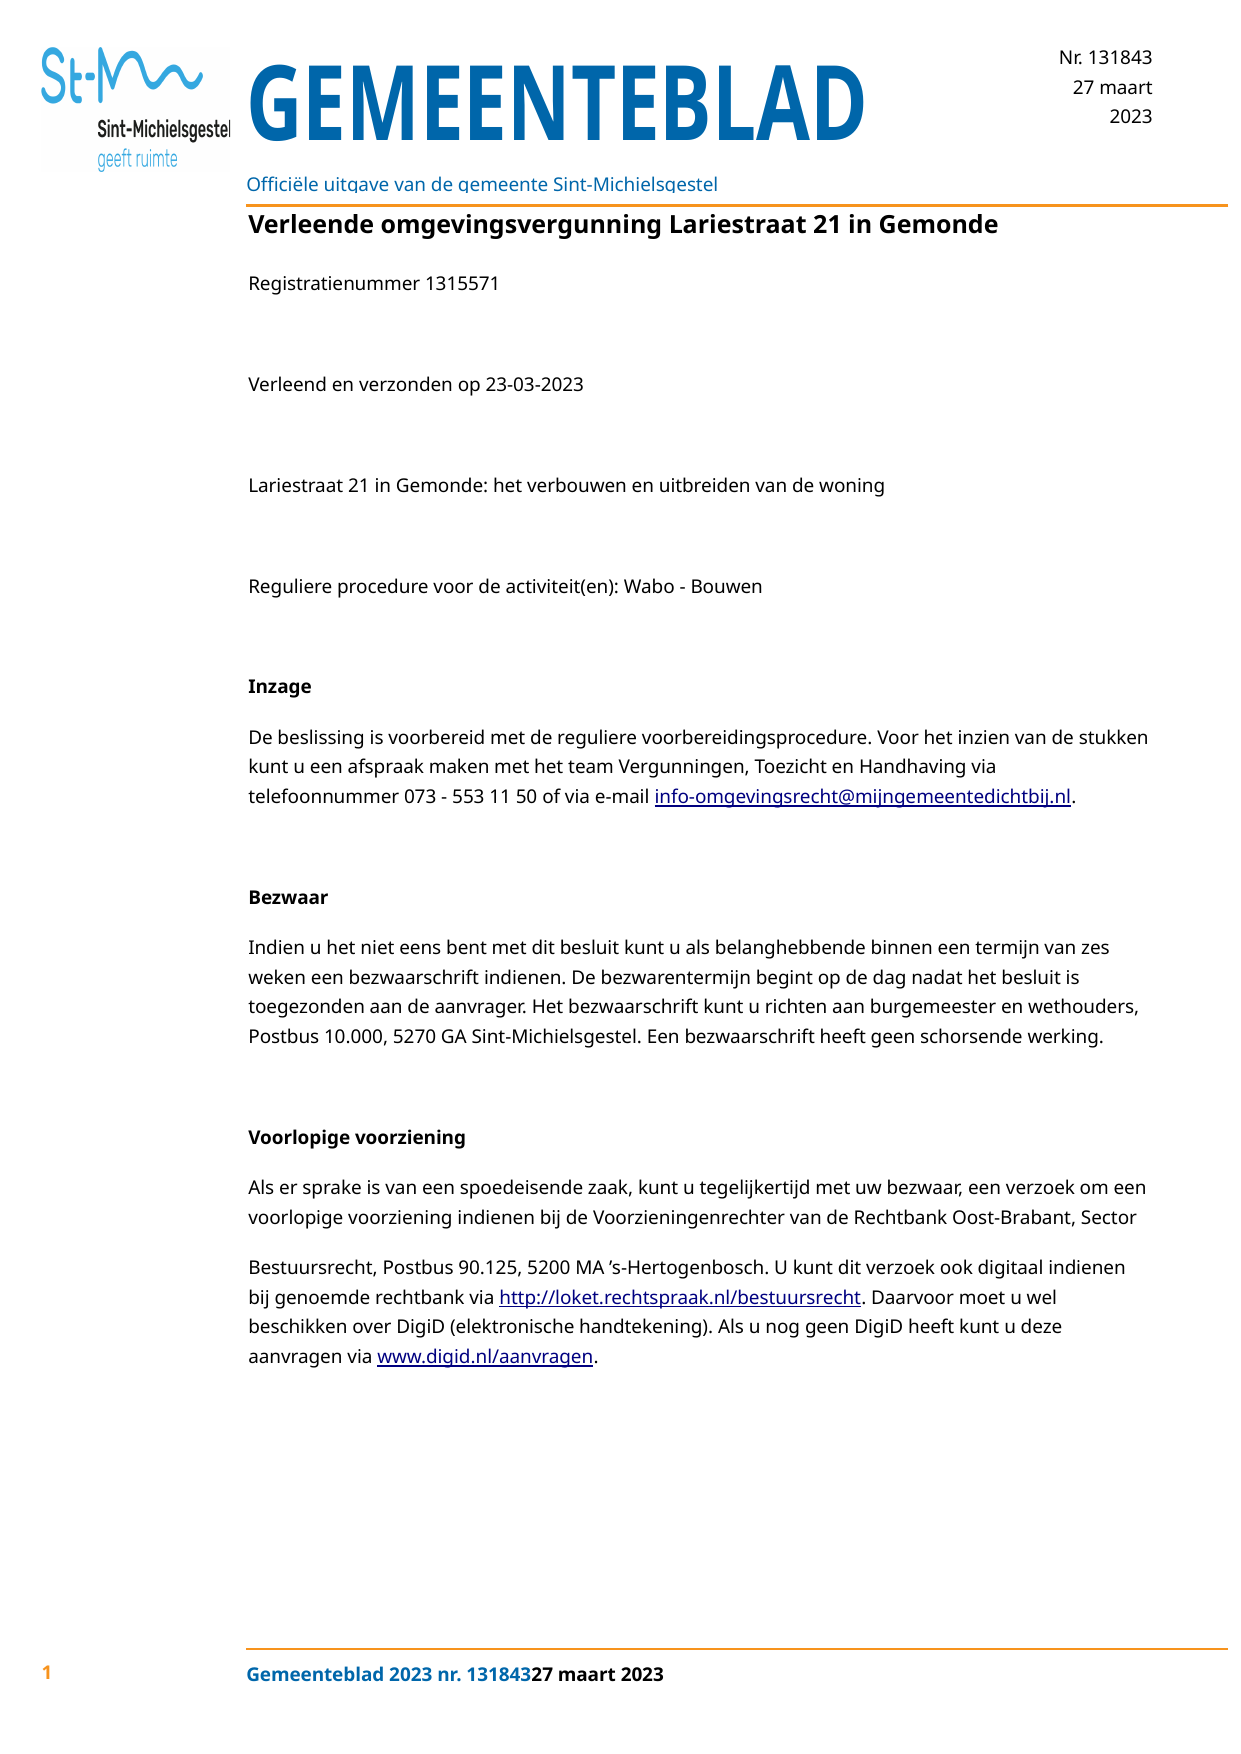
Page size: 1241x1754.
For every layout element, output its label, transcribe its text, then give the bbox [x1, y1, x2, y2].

text Registratienummer 1315571 [248, 270, 1152, 296]
text Lariestraat 21 in Gemonde: het verbouwen en uitbreiden van de woning [248, 472, 1152, 498]
text Verleende omgevingsvergunning Lariestraat 21 in Gemonde [248, 207, 1152, 241]
text Verleend en verzonden op 23-03-2023 [248, 371, 1152, 397]
picture [41, 47, 231, 172]
text Bezwaar [248, 884, 1152, 910]
text Reguliere procedure voor de activiteit(en): Wabo - Bouwen [248, 573, 1152, 598]
text Voorlopige voorziening [248, 1124, 1152, 1150]
text Als er sprake is van een spoedeisende zaak, kunt u tegelijkertijd met uw bezwaar, een verzoek om een voorlopige voorziening indienen bij de Voorzieningenrechter van de Rechtbank Oost-Brabant, Sector [248, 1174, 1152, 1230]
text Bestuursrecht, Postbus 90.125, 5200 MA ’s-Hertogenbosch. U kunt dit verzoek ook digitaal indienen bij genoemde rechtbank via http://loket.rechtspraak.nl/bestuursrecht. Daarvoor moet u wel beschikken over DigiD (elektronische handtekening). Als u nog geen DigiD heeft kunt u deze aanvragen via www.digid.nl/aanvragen. [248, 1254, 1152, 1369]
text Indien u het niet eens bent met dit besluit kunt u als belanghebbende binnen een termijn van zes weken een bezwaarschrift indienen. De bezwarentermijn begint op de dag nadat het besluit is toegezonden aan de aanvrager. Het bezwaarschrift kunt u richten aan burgemeester en wethouders, Postbus 10.000, 5270 GA Sint-Michielsgestel. Een bezwaarschrift heeft geen schorsende werking. [248, 934, 1152, 1049]
text De beslissing is voorbereid met de reguliere voorbereidingsprocedure. Voor het inzien van de stukken kunt u een afspraak maken met het team Vergunningen, Toezicht en Handhaving via telefoonnummer 073 - 553 11 50 of via e-mail info-omgevingsrecht@mijngemeentedichtbij.nl. [248, 724, 1152, 809]
text Inzage [248, 674, 1152, 699]
